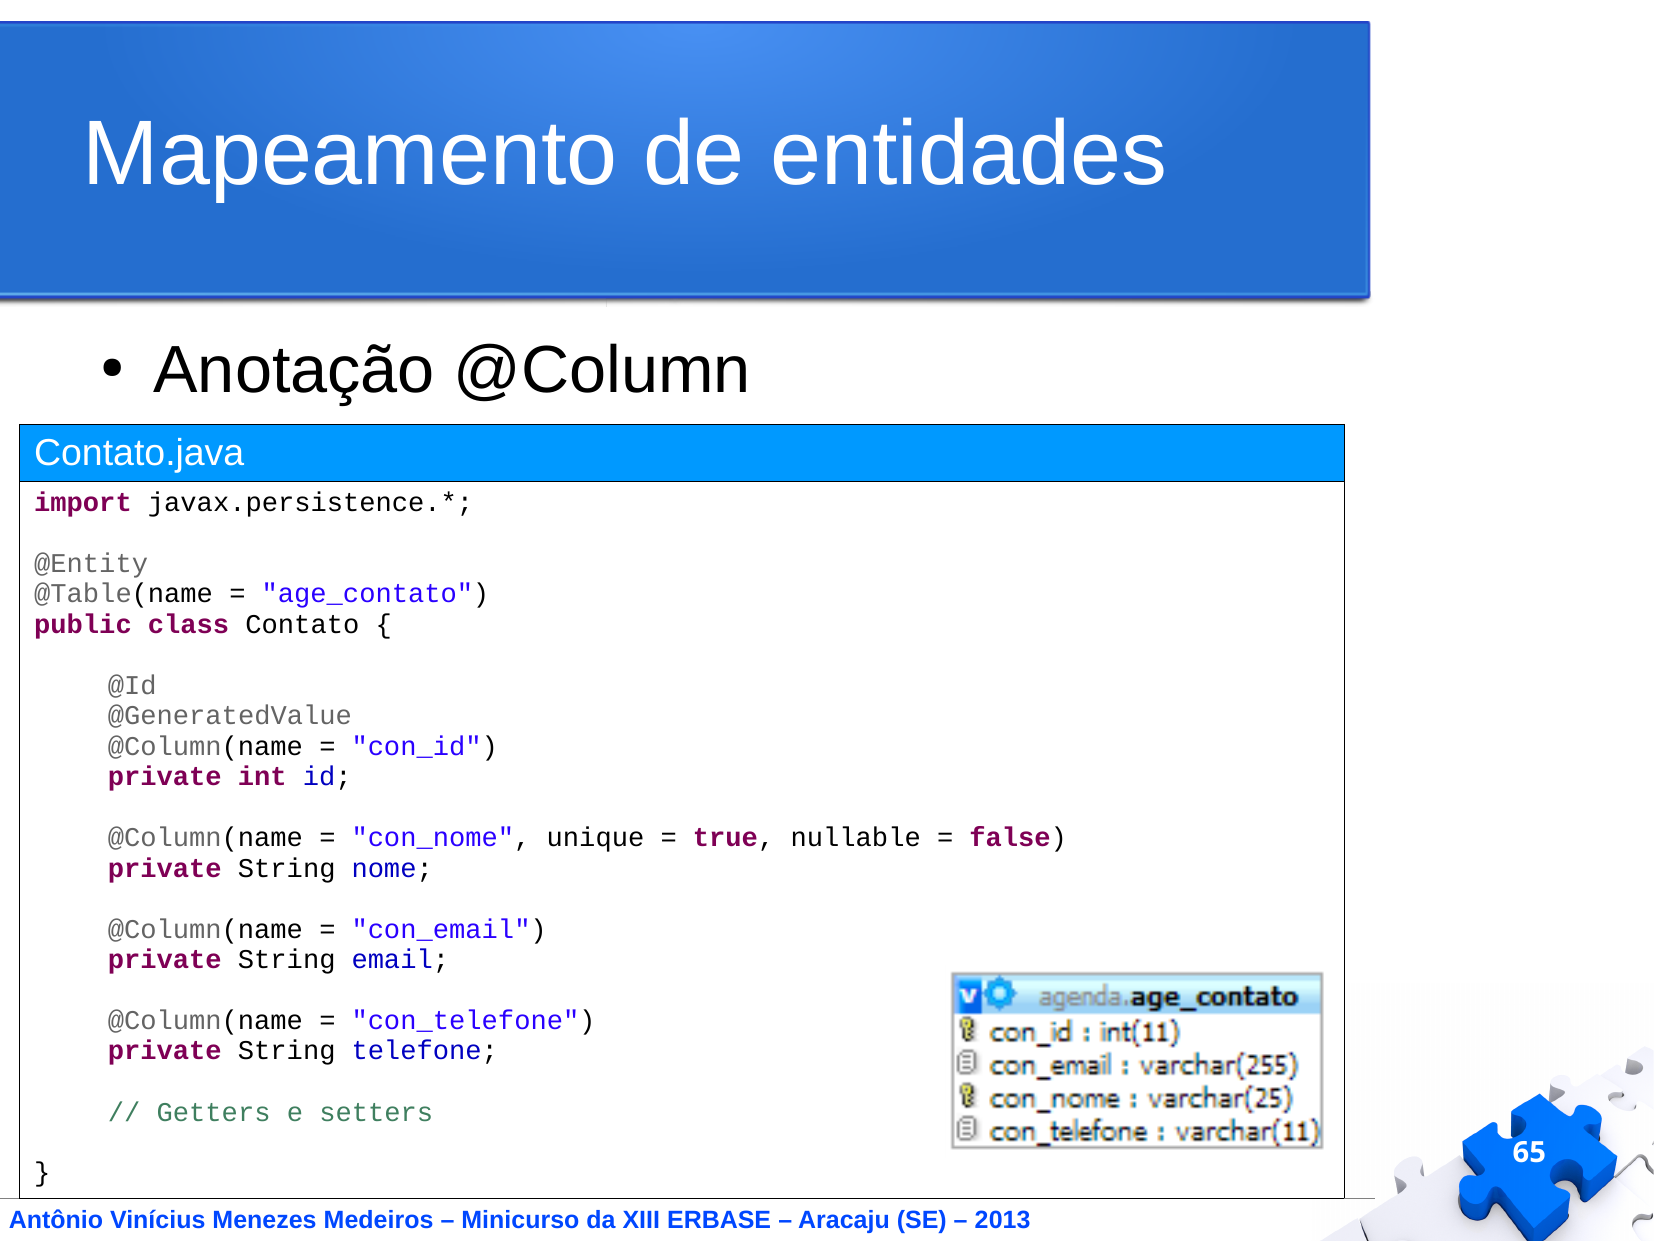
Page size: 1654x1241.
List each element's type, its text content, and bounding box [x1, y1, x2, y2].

title Mapeamento de entidades [82, 49, 1323, 257]
picture [1311, 983, 1654, 1241]
table_header Contato.java [20, 425, 1344, 481]
picture [944, 965, 1335, 1158]
picture [0, 21, 1375, 307]
list Anotação @Column [82, 332, 1356, 1052]
table_cell import javax.persistence.*; @Entity @Table(name = "age_contato") public class Contato { @Id @GeneratedValue @Column(name = "con_id") private int id; @Column(name = "con_nome", unique = true, nullable = false) private String nome; @Column(name = "con_email") private String email; @Column(name = "con_telefone") private String telefone; // Getters e setters } [20, 482, 1344, 1198]
